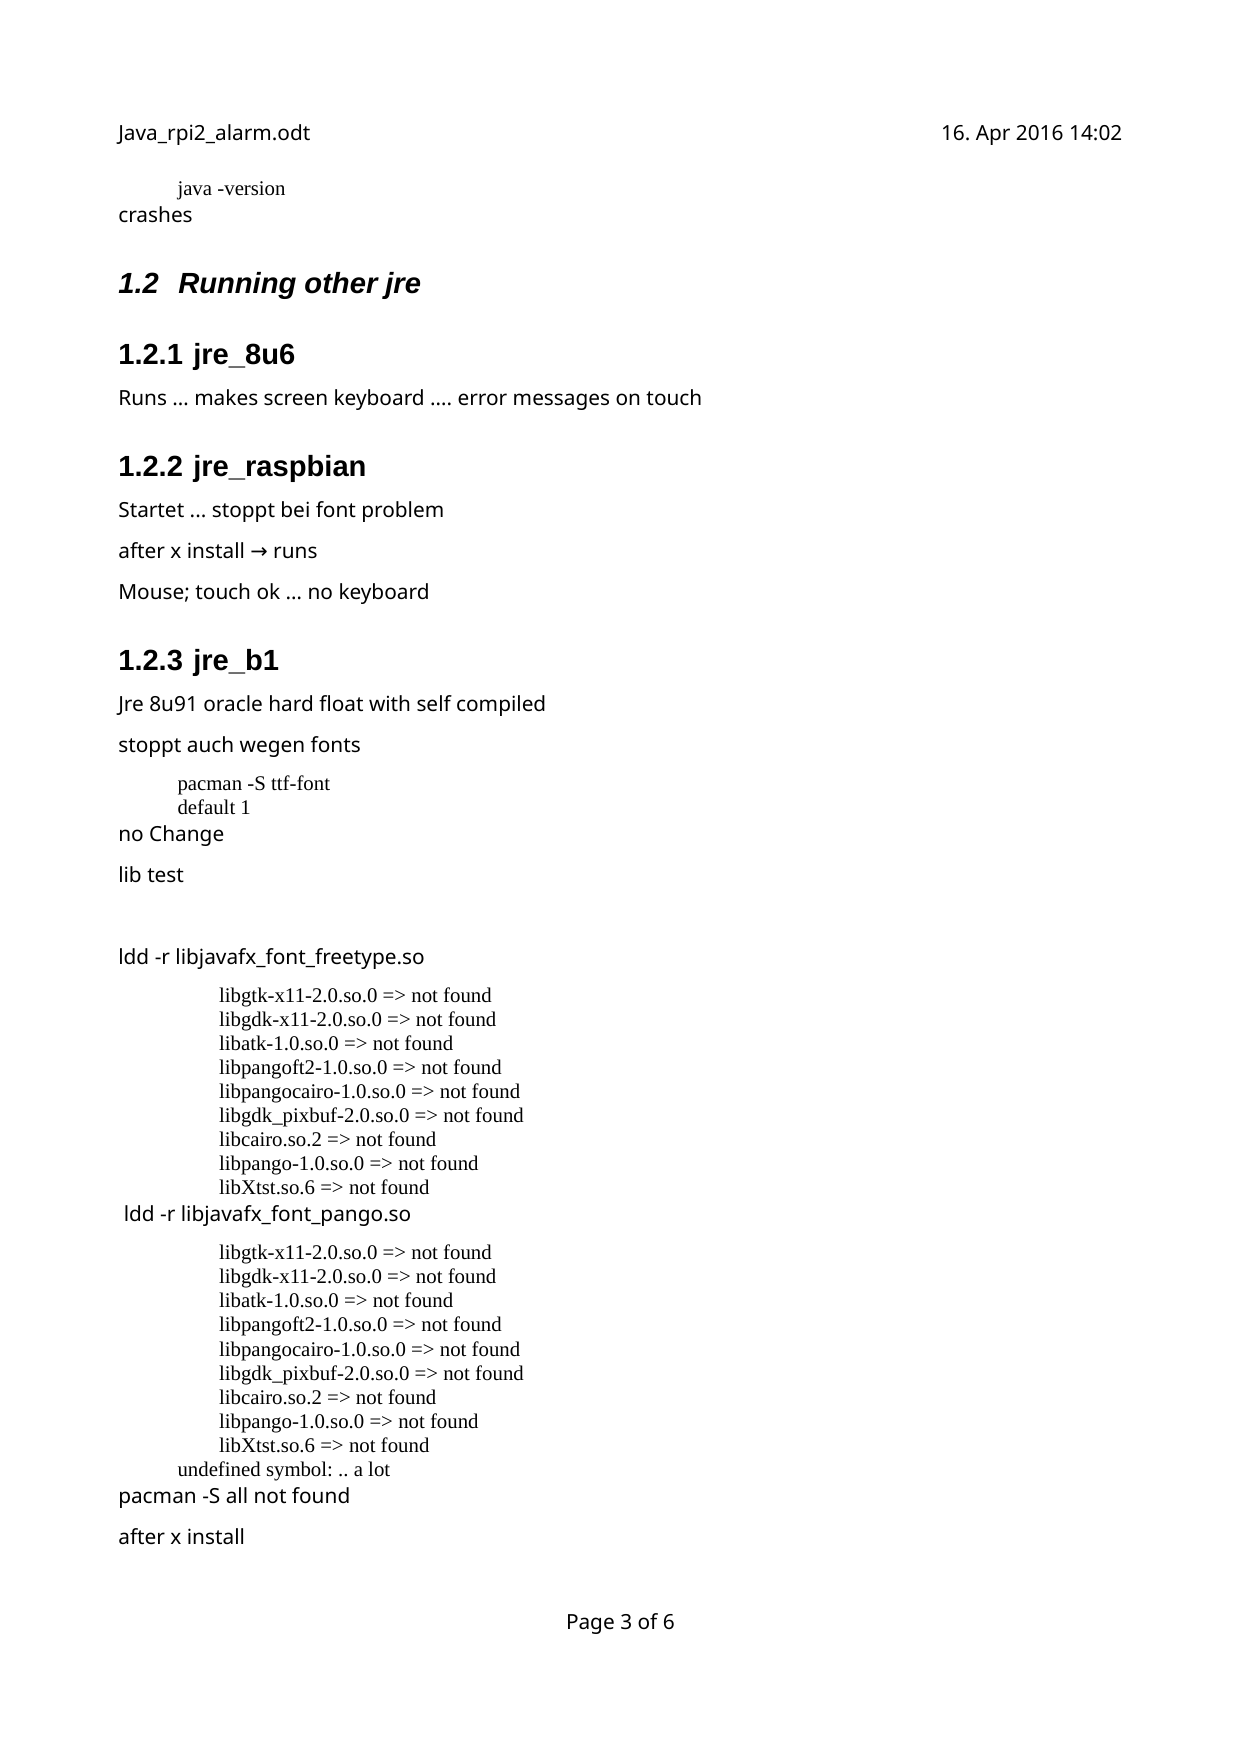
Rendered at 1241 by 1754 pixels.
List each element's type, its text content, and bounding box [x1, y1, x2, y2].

text Startet ... stoppt bei font problem [118, 495, 1122, 523]
text default 1 [177, 795, 1122, 819]
subtitle jre_raspbian [118, 449, 1122, 483]
text libgdk_pixbuf-2.0.so.0 => not found [177, 1361, 1122, 1384]
text libgtk-x11-2.0.so.0 => not found [177, 983, 1122, 1007]
text libatk-1.0.so.0 => not found [177, 1031, 1122, 1055]
text after x install [118, 1522, 1122, 1550]
text libpangocairo-1.0.so.0 => not found [177, 1336, 1122, 1361]
text libpango-1.0.so.0 => not found [177, 1409, 1122, 1433]
text no Change [118, 819, 1122, 847]
text libcairo.so.2 => not found [177, 1384, 1122, 1409]
subtitle jre_8u6 [118, 337, 1122, 371]
text pacman -S all not found [118, 1481, 1122, 1509]
text pacman -S ttf-font [177, 771, 1122, 795]
text crashes [118, 200, 1122, 228]
text libXtst.so.6 => not found [177, 1175, 1122, 1199]
text libpangoft2-1.0.so.0 => not found [177, 1312, 1122, 1336]
text libpangocairo-1.0.so.0 => not found [177, 1079, 1122, 1103]
text libgtk-x11-2.0.so.0 => not found [177, 1240, 1122, 1264]
text Mouse; touch ok … no keyboard [118, 577, 1122, 605]
text libgdk-x11-2.0.so.0 => not found [177, 1264, 1122, 1288]
text java -version [177, 176, 1122, 200]
text libgdk-x11-2.0.so.0 => not found [177, 1007, 1122, 1031]
text Jre 8u91 oracle hard float with self compiled [118, 689, 1122, 717]
text after x install → runs [118, 536, 1122, 564]
text libcairo.so.2 => not found [177, 1127, 1122, 1151]
text stoppt auch wegen fonts [118, 730, 1122, 758]
text ldd -r libjavafx_font_pango.so [118, 1199, 1122, 1228]
text libXtst.so.6 => not found [177, 1433, 1122, 1457]
text undefined symbol: .. a lot [177, 1457, 1122, 1481]
text libpangoft2-1.0.so.0 => not found [177, 1055, 1122, 1079]
text lib test [118, 860, 1122, 888]
text libgdk_pixbuf-2.0.so.0 => not found [177, 1103, 1122, 1127]
text ldd -r libjavafx_font_freetype.so [118, 942, 1122, 970]
text Runs … makes screen keyboard …. error messages on touch [118, 383, 1122, 412]
text libpango-1.0.so.0 => not found [177, 1151, 1122, 1175]
subtitle jre_b1 [118, 643, 1122, 676]
text libatk-1.0.so.0 => not found [177, 1288, 1122, 1312]
subtitle Running other jre [118, 266, 1122, 299]
